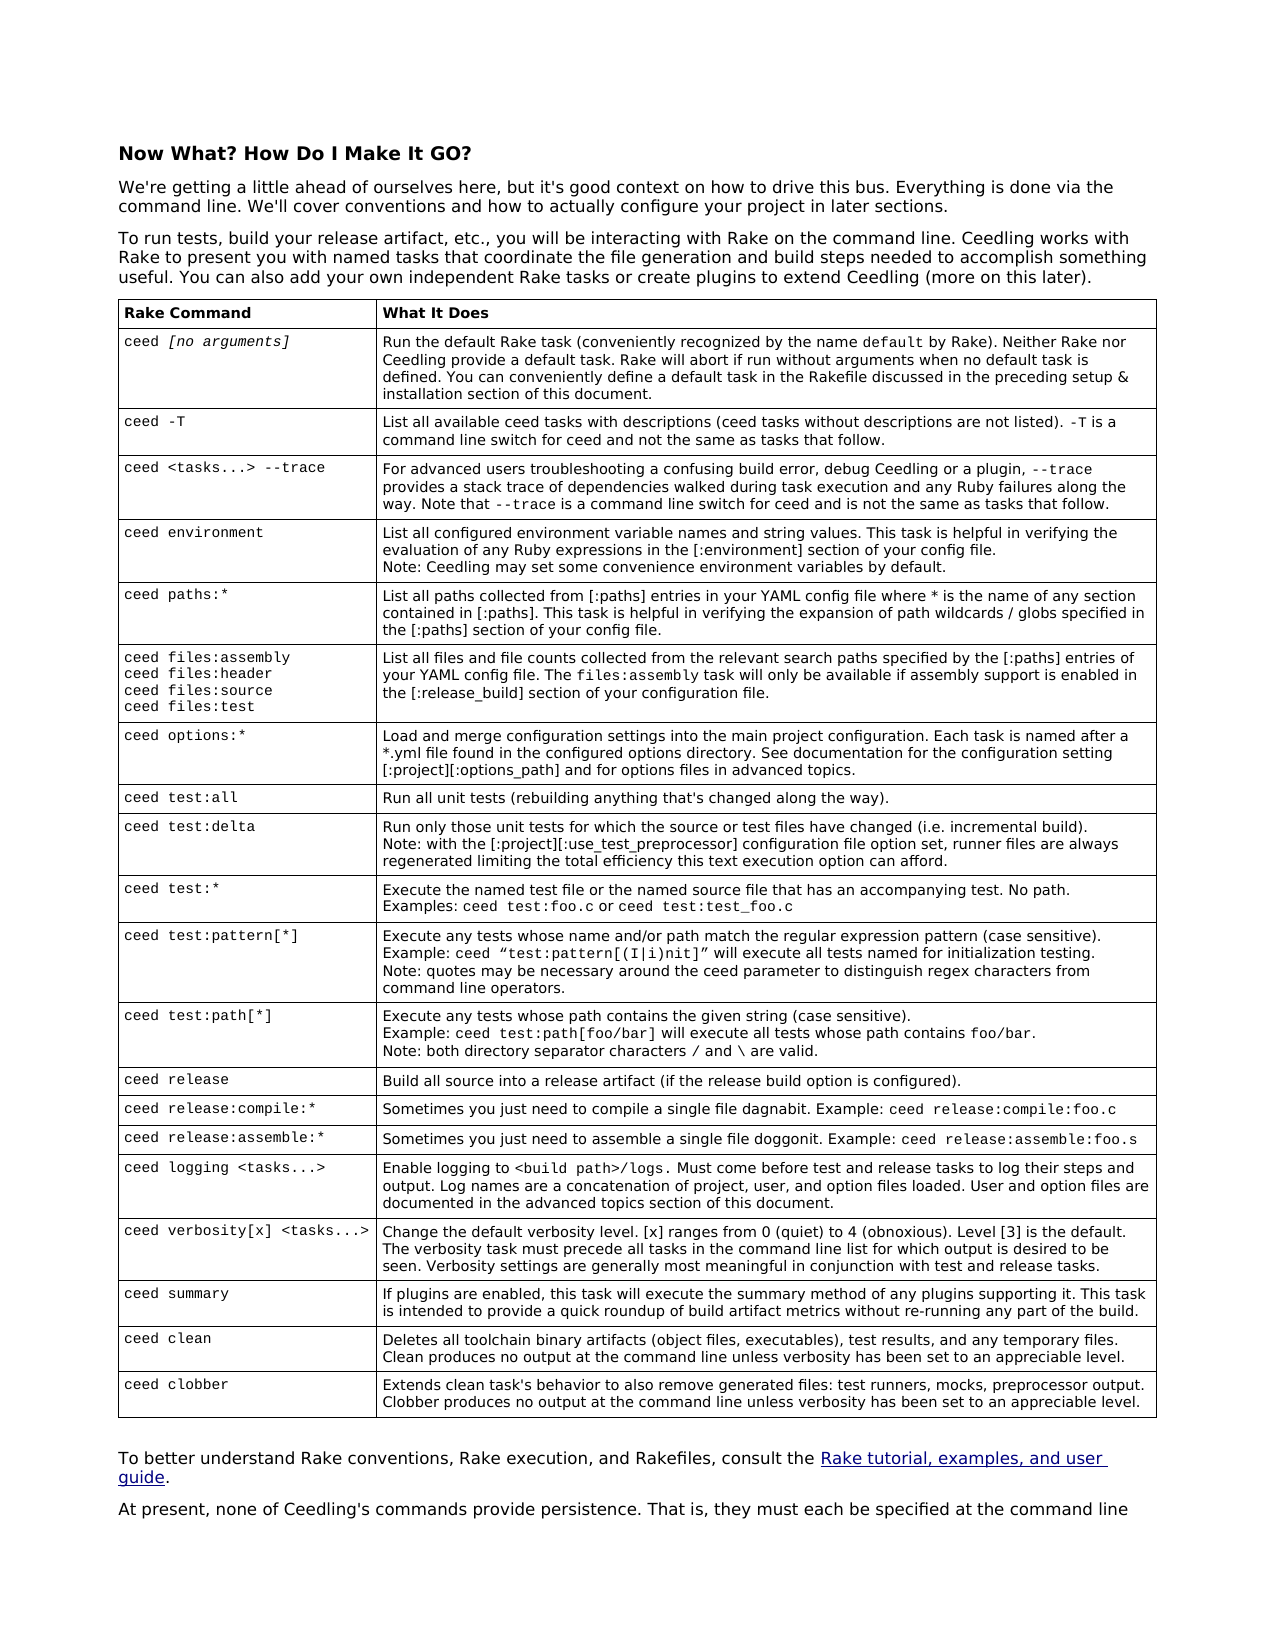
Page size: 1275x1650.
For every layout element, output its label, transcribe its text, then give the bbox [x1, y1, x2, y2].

table_cell Enable logging to <build path>/logs. Must come before test and release tasks to log their steps and output. Log names are a concatenation of project, user, and option files loaded. User and option files are documented in the advanced topics section of this document. [377, 1155, 1156, 1218]
table_cell List all configured environment variable names and string values. This task is helpful in verifying the evaluation of any Ruby expressions in the [:environment] section of your config file. Note: Ceedling may set some convenience environment variables by default. [377, 520, 1156, 582]
table_cell List all available ceed tasks with descriptions (ceed tasks without descriptions are not listed). -T is a command line switch for ceed and not the same as tasks that follow. [377, 409, 1156, 455]
table_header Rake Command [119, 300, 376, 328]
table_cell Sometimes you just need to assemble a single file doggonit. Example: ceed release:assemble:foo.s [377, 1126, 1156, 1154]
table_cell ceed release:assemble:* [119, 1126, 376, 1154]
table_cell Run the default Rake task (conveniently recognized by the name default by Rake). Neither Rake nor Ceedling provide a default task. Rake will abort if run without arguments when no default task is defined. You can conveniently define a default task in the Rakefile discussed in the preceding setup & installation section of this document. [377, 329, 1156, 408]
text To better understand Rake conventions, Rake execution, and Rakefiles, consult the Rake tutorial, examples, and user guide. [118, 1449, 1157, 1487]
table_cell ceed release [119, 1068, 376, 1095]
table_cell ceed files:assembly ceed files:header ceed files:source ceed files:test [119, 645, 376, 722]
table_cell ceed clobber [119, 1372, 376, 1417]
table_cell ceed paths:* [119, 583, 376, 644]
table_cell Run all unit tests (rebuilding anything that's changed along the way). [377, 785, 1156, 813]
table_cell List all paths collected from [:paths] entries in your YAML config file where * is the name of any section contained in [:paths]. This task is helpful in verifying the expansion of path wildcards / globs specified in the [:paths] section of your config file. [377, 583, 1156, 644]
table_cell ceed summary [119, 1281, 376, 1326]
table_cell Execute any tests whose name and/or path match the regular expression pattern (case sensitive). Example: ceed “test:pattern[(I|i)nit]” will execute all tests named for initialization testing. Note: quotes may be necessary around the ceed parameter to distinguish regex characters from command line operators. [377, 923, 1156, 1002]
table_cell ceed release:compile:* [119, 1096, 376, 1125]
table_cell Build all source into a release artifact (if the release build option is configured). [377, 1068, 1156, 1095]
table_cell For advanced users troubleshooting a confusing build error, debug Ceedling or a plugin, --trace provides a stack trace of dependencies walked during task execution and any Ruby failures along the way. Note that --trace is a command line switch for ceed and is not the same as tasks that follow. [377, 456, 1156, 519]
text We're getting a little ahead of ourselves here, but it's good context on how to drive this bus. Everything is done via the command line. We'll cover conventions and how to actually configure your project in later sections. [118, 177, 1157, 216]
table_cell ceed [no arguments] [119, 329, 376, 408]
table_cell ceed logging <tasks...> [119, 1155, 376, 1218]
table_cell If plugins are enabled, this task will execute the summary method of any plugins supporting it. This task is intended to provide a quick roundup of build artifact metrics without re-running any part of the build. [377, 1281, 1156, 1326]
table_cell Extends clean task's behavior to also remove generated files: test runners, mocks, preprocessor output. Clobber produces no output at the command line unless verbosity has been set to an appreciable level. [377, 1372, 1156, 1417]
table_cell ceed test:delta [119, 814, 376, 875]
table_cell ceed clean [119, 1327, 376, 1371]
table_cell ceed -T [119, 409, 376, 455]
table_cell ceed options:* [119, 723, 376, 784]
table_cell Deletes all toolchain binary artifacts (object files, executables), test results, and any temporary files. Clean produces no output at the command line unless verbosity has been set to an appreciable level. [377, 1327, 1156, 1371]
subtitle Now What? How Do I Make It GO? [118, 143, 1157, 165]
table_cell ceed test:* [119, 876, 376, 922]
table_cell Execute any tests whose path contains the given string (case sensitive). Example: ceed test:path[foo/bar] will execute all tests whose path contains foo/bar. Note: both directory separator characters / and \ are valid. [377, 1003, 1156, 1067]
table_cell ceed environment [119, 520, 376, 582]
text At present, none of Ceedling's commands provide persistence. That is, they must each be specified at the command line [118, 1500, 1157, 1519]
table_cell ceed <tasks...> --trace [119, 456, 376, 519]
text To run tests, build your release artifact, etc., you will be interacting with Rake on the command line. Ceedling works with Rake to present you with named tasks that coordinate the file generation and build steps needed to accomplish something useful. You can also add your own independent Rake tasks or create plugins to extend Ceedling (more on this later). [118, 229, 1157, 287]
table_cell Load and merge configuration settings into the main project configuration. Each task is named after a *.yml file found in the configured options directory. See documentation for the configuration setting [:project][:options_path] and for options files in advanced topics. [377, 723, 1156, 784]
table_cell ceed verbosity[x] <tasks...> [119, 1219, 376, 1280]
table_cell ceed test:pattern[*] [119, 923, 376, 1002]
table_header What It Does [377, 300, 1156, 328]
table_cell ceed test:all [119, 785, 376, 813]
table_cell Sometimes you just need to compile a single file dagnabit. Example: ceed release:compile:foo.c [377, 1096, 1156, 1125]
table_cell Run only those unit tests for which the source or test files have changed (i.e. incremental build). Note: with the [:project][:use_test_preprocessor] configuration file option set, runner files are always regenerated limiting the total efficiency this text execution option can afford. [377, 814, 1156, 875]
table_cell ceed test:path[*] [119, 1003, 376, 1067]
table_cell List all files and file counts collected from the relevant search paths specified by the [:paths] entries of your YAML config file. The files:assembly task will only be available if assembly support is enabled in the [:release_build] section of your configuration file. [377, 645, 1156, 722]
table_cell Change the default verbosity level. [x] ranges from 0 (quiet) to 4 (obnoxious). Level [3] is the default. The verbosity task must precede all tasks in the command line list for which output is desired to be seen. Verbosity settings are generally most meaningful in conjunction with test and release tasks. [377, 1219, 1156, 1280]
table_cell Execute the named test file or the named source file that has an accompanying test. No path. Examples: ceed test:foo.c or ceed test:test_foo.c [377, 876, 1156, 922]
